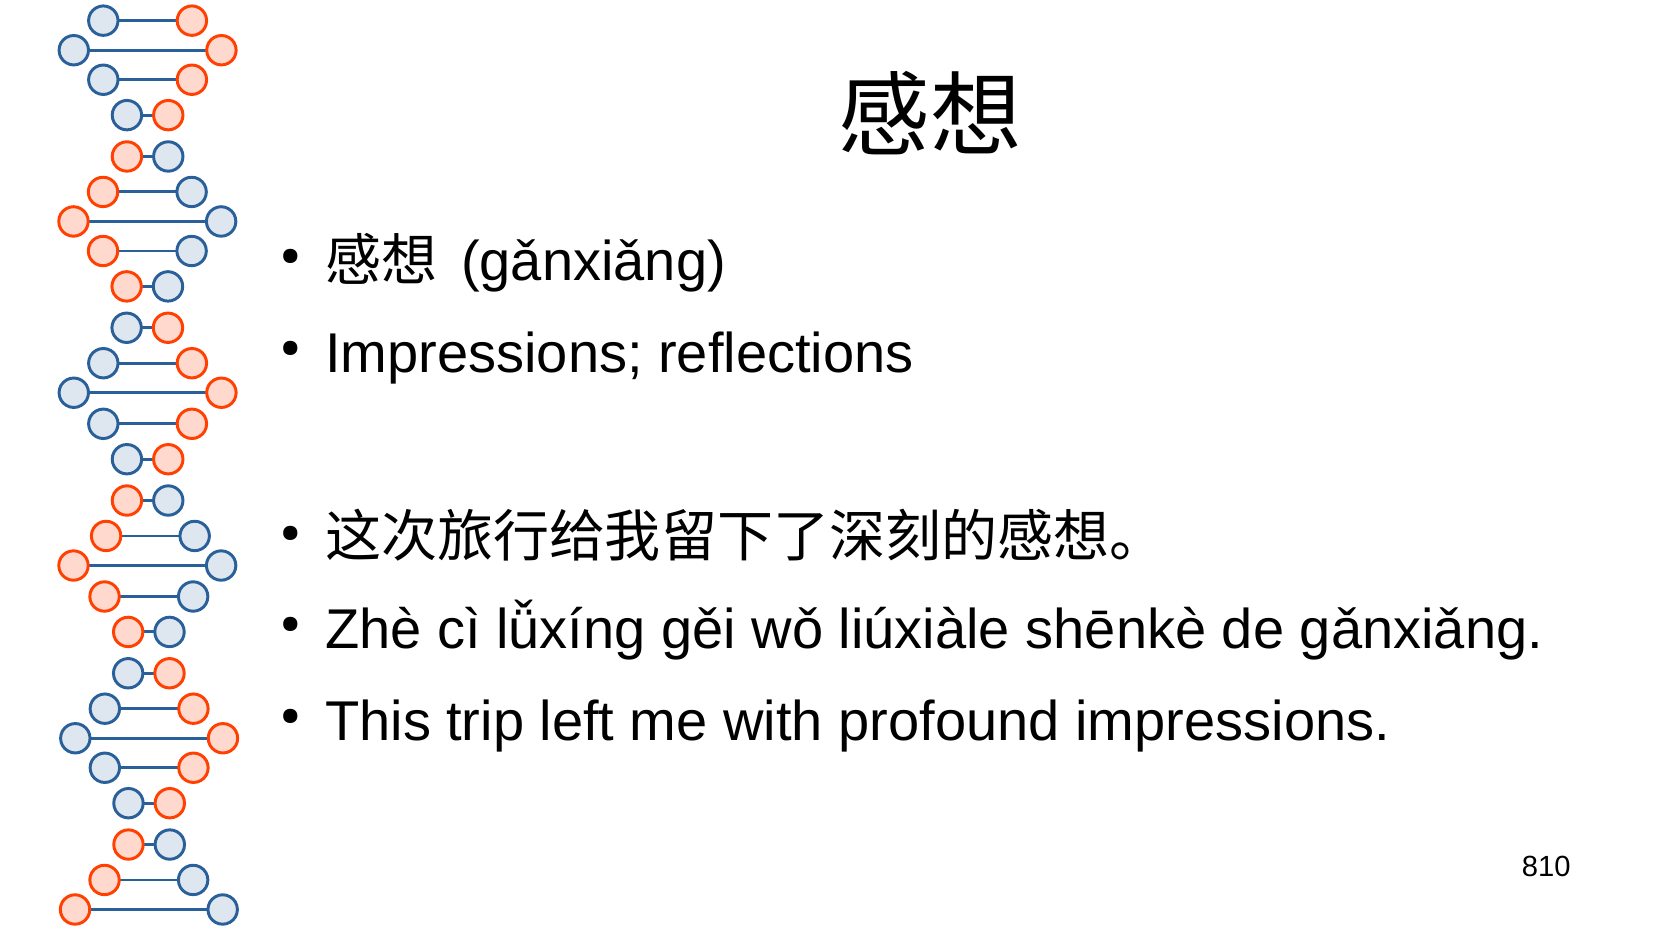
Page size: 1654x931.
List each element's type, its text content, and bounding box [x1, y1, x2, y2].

list 感想 (gǎnxiǎng) Impressions; reflections 这次旅行给我留下了深刻的感想。 Zhè cì lǚxíng gěi wǒ liúxiàle shēnkè de gǎnxiǎng. This trip left me with profound impressions. [265, 224, 1595, 764]
title 感想 [265, 35, 1595, 189]
